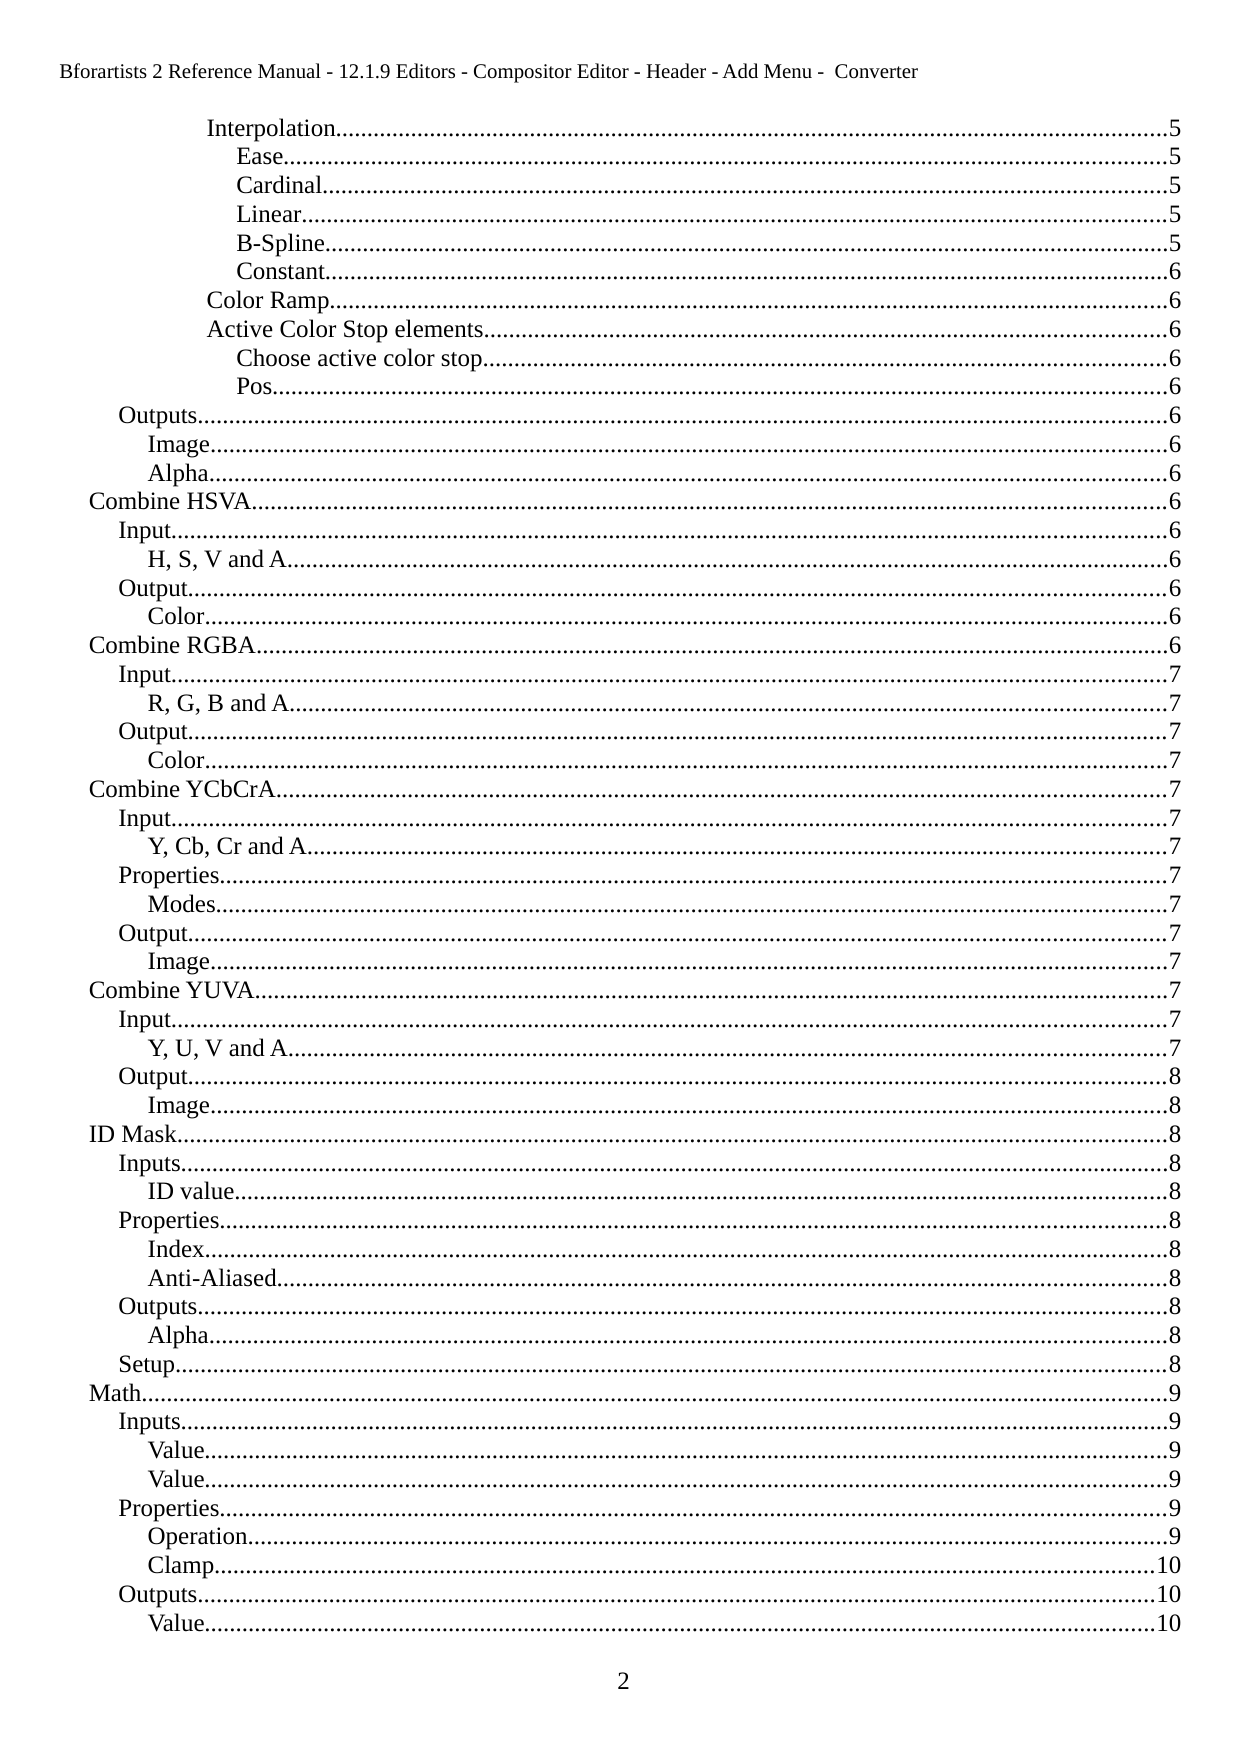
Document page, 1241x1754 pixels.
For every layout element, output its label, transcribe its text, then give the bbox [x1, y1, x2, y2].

text Y, Cb, Cr and A 7 [147, 831, 1181, 860]
text R, G, B and A 7 [147, 688, 1181, 716]
text Inputs 9 [118, 1406, 1181, 1435]
text Constant 6 [236, 256, 1181, 285]
text Anti-Aliased 8 [147, 1263, 1181, 1291]
text Output 7 [118, 918, 1181, 946]
text Choose active color stop 6 [236, 343, 1181, 371]
text Operation 9 [147, 1521, 1181, 1550]
text Combine HSVA 6 [88, 486, 1181, 515]
text Properties 7 [118, 860, 1181, 889]
text Color 6 [147, 601, 1181, 630]
text Cardinal 5 [236, 170, 1181, 199]
text ID value 8 [147, 1176, 1181, 1205]
text Alpha 8 [147, 1320, 1181, 1349]
text Color 7 [147, 745, 1181, 774]
text Combine YUVA 7 [88, 975, 1181, 1004]
text Setup 8 [118, 1349, 1181, 1378]
text Input 7 [118, 803, 1181, 831]
text Inputs 8 [118, 1148, 1181, 1176]
text Value 10 [147, 1608, 1181, 1636]
text Image 7 [147, 946, 1181, 975]
text Input 7 [118, 659, 1181, 688]
text Y, U, V and A 7 [147, 1033, 1181, 1061]
text Properties 9 [118, 1493, 1181, 1521]
text Alpha 6 [147, 458, 1181, 486]
text Pos 6 [236, 371, 1181, 400]
text Output 6 [118, 573, 1181, 601]
text Clamp 10 [147, 1550, 1181, 1579]
text Combine YCbCrA 7 [88, 774, 1181, 803]
text Ease 5 [236, 141, 1181, 170]
text H, S, V and A 6 [147, 544, 1181, 573]
text ID Mask 8 [88, 1119, 1181, 1148]
text Interpolation 5 [206, 113, 1181, 141]
text Math 9 [88, 1378, 1181, 1406]
text Output 8 [118, 1061, 1181, 1090]
text Image 8 [147, 1090, 1181, 1119]
text Linear 5 [236, 199, 1181, 228]
text Index 8 [147, 1234, 1181, 1263]
text Outputs 6 [118, 400, 1181, 429]
text Active Color Stop elements 6 [206, 314, 1181, 343]
text Input 6 [118, 515, 1181, 544]
text Outputs 8 [118, 1291, 1181, 1320]
text Value 9 [147, 1464, 1181, 1493]
text Value 9 [147, 1435, 1181, 1464]
text Color Ramp 6 [206, 285, 1181, 314]
text Image 6 [147, 429, 1181, 458]
text Modes 7 [147, 889, 1181, 918]
text B-Spline 5 [236, 228, 1181, 256]
text Output 7 [118, 716, 1181, 745]
text Input 7 [118, 1004, 1181, 1033]
text Outputs 10 [118, 1579, 1181, 1608]
text Combine RGBA 6 [88, 630, 1181, 659]
text Properties 8 [118, 1205, 1181, 1234]
